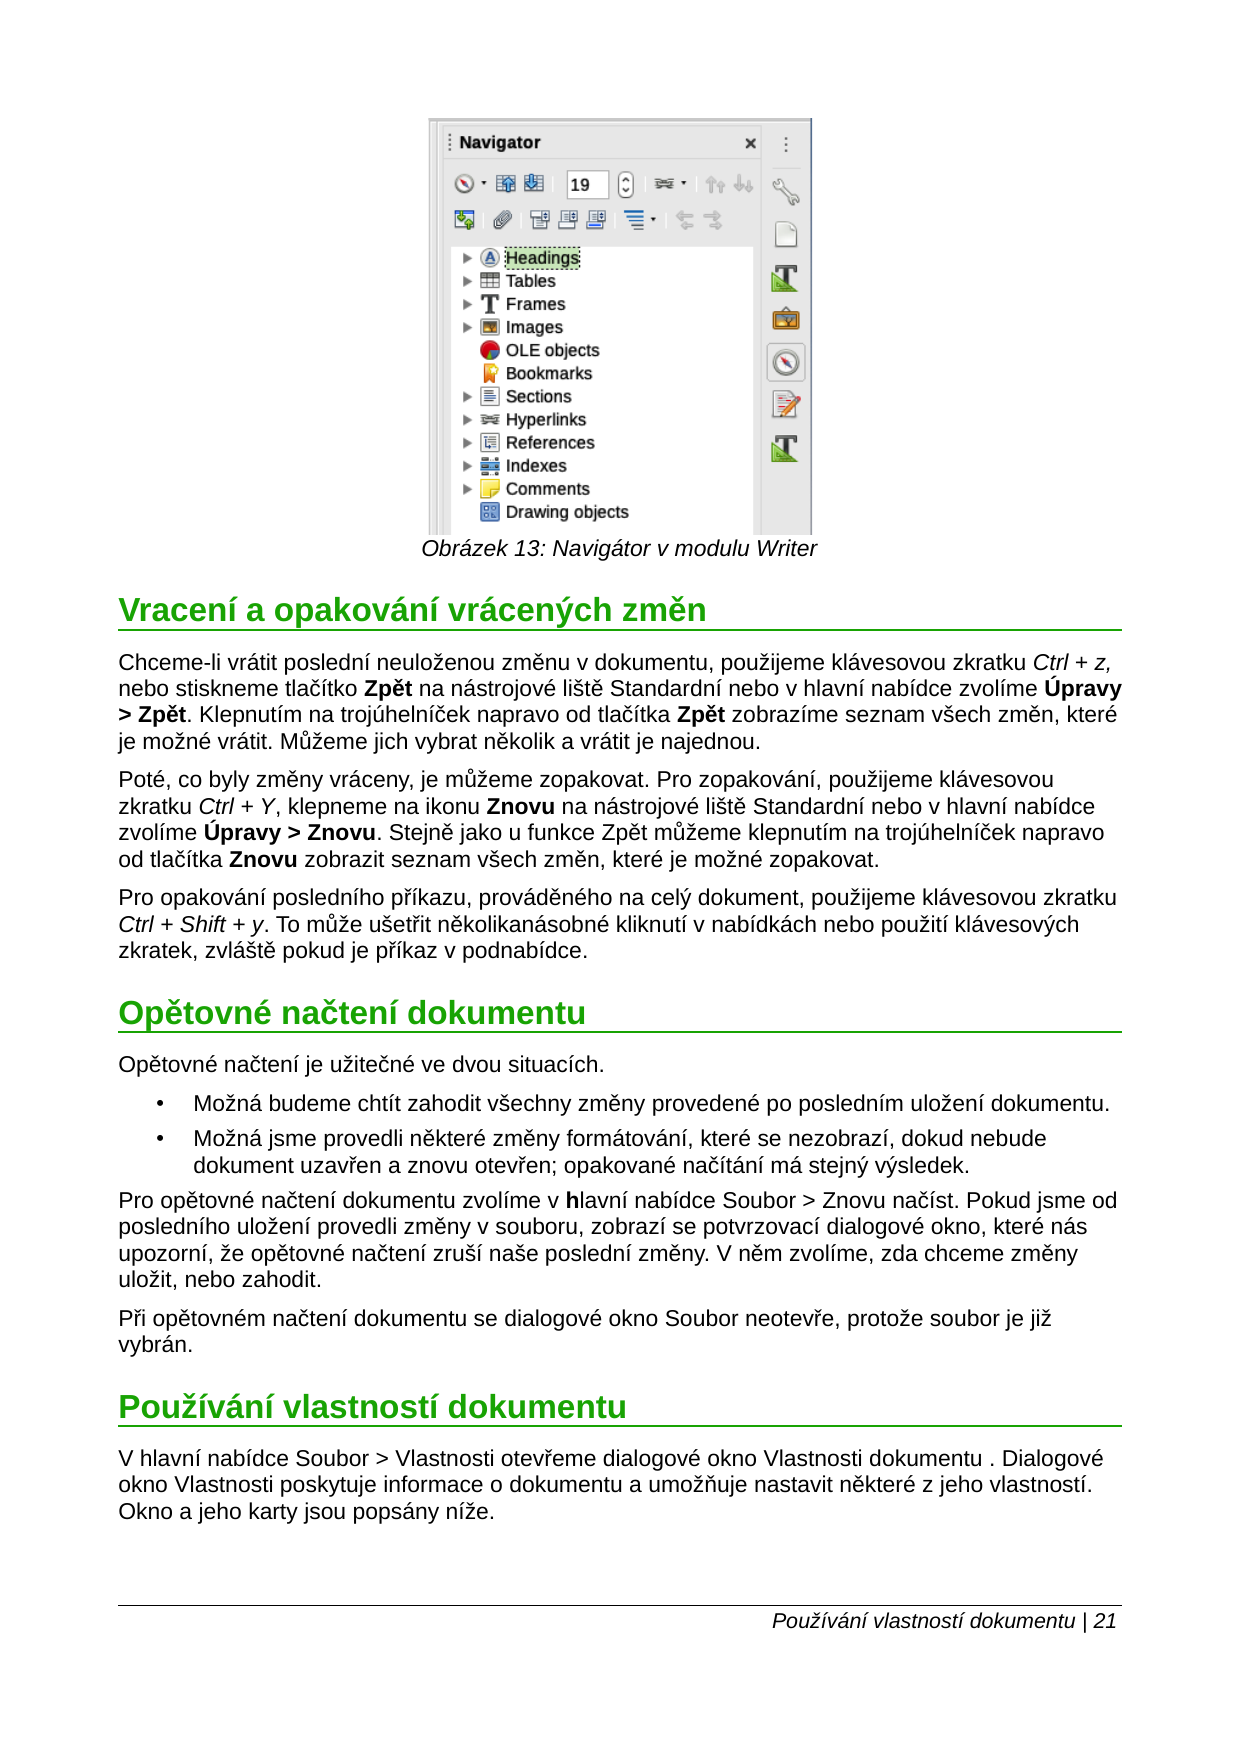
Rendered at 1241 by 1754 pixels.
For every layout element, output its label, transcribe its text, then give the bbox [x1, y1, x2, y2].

text Pro opakování posledního příkazu, prováděného na celý dokument, použijeme klávesovou zkratku Ctrl + Shift + y. To může ušetřit několikanásobné kliknutí v nabídkách nebo použití klávesových zkratek, zvláště pokud je příkaz v podnabídce. [118, 884, 1122, 963]
subtitle Vracení a opakování vrácených změn [118, 590, 1122, 629]
picture [428, 118, 813, 535]
text Při opětovném načtení dokumentu se dialogové okno Soubor neotevře, protože soubor je již vybrán. [118, 1305, 1122, 1357]
text Poté, co byly změny vráceny, je můžeme zopakovat. Pro zopakování, použijeme klávesovou zkratku Ctrl + Y, klepneme na ikonu Znovu na nástrojové liště Standardní nebo v hlavní nabídce zvolíme Úpravy > Znovu. Stejně jako u funkce Zpět můžeme klepnutím na trojúhelníček napravo od tlačítka Znovu zobrazit seznam všech změn, které je možné zopakovat. [118, 766, 1122, 872]
text Chceme-li vrátit poslední neuloženou změnu v dokumentu, použijeme klávesovou zkratku Ctrl + z, nebo stiskneme tlačítko Zpět na nástrojové liště Standardní nebo v hlavní nabídce zvolíme Úpravy > Zpět. Klepnutím na trojúhelníček napravo od tlačítka Zpět zobrazíme seznam všech změn, které je možné vrátit. Můžeme jich vybrat několik a vrátit je najednou. [118, 648, 1122, 754]
text Pro opětovné načtení dokumentu zvolíme v hlavní nabídce Soubor > Znovu načíst. Pokud jsme od posledního uložení provedli změny v souboru, zobrazí se potvrzovací dialogové okno, které nás upozorní, že opětovné načtení zruší naše poslední změny. V něm zvolíme, zda chceme změny uložit, nebo zahodit. [118, 1187, 1122, 1292]
subtitle Používání vlastností dokumentu [118, 1387, 1122, 1425]
subtitle Opětovné načtení dokumentu [118, 993, 1122, 1031]
text V hlavní nabídce Soubor > Vlastnosti otevřeme dialogové okno Vlastnosti dokumentu . Dialogové okno Vlastnosti poskytuje informace o dokumentu a umožňuje nastavit některé z jeho vlastností. Okno a jeho karty jsou popsány níže. [118, 1445, 1122, 1524]
list Možná jsme provedli některé změny formátování, které se nezobrazí, dokud nebude dokument uzavřen a znovu otevřen; opakované načítání má stejný výsledek. [156, 1125, 1122, 1178]
text Opětovné načtení je užitečné ve dvou situacích. [118, 1051, 1122, 1077]
text Obrázek 13: Navigátor v modulu Writer [421, 118, 819, 561]
list Možná budeme chtít zahodit všechny změny provedené po posledním uložení dokumentu. [156, 1090, 1122, 1116]
